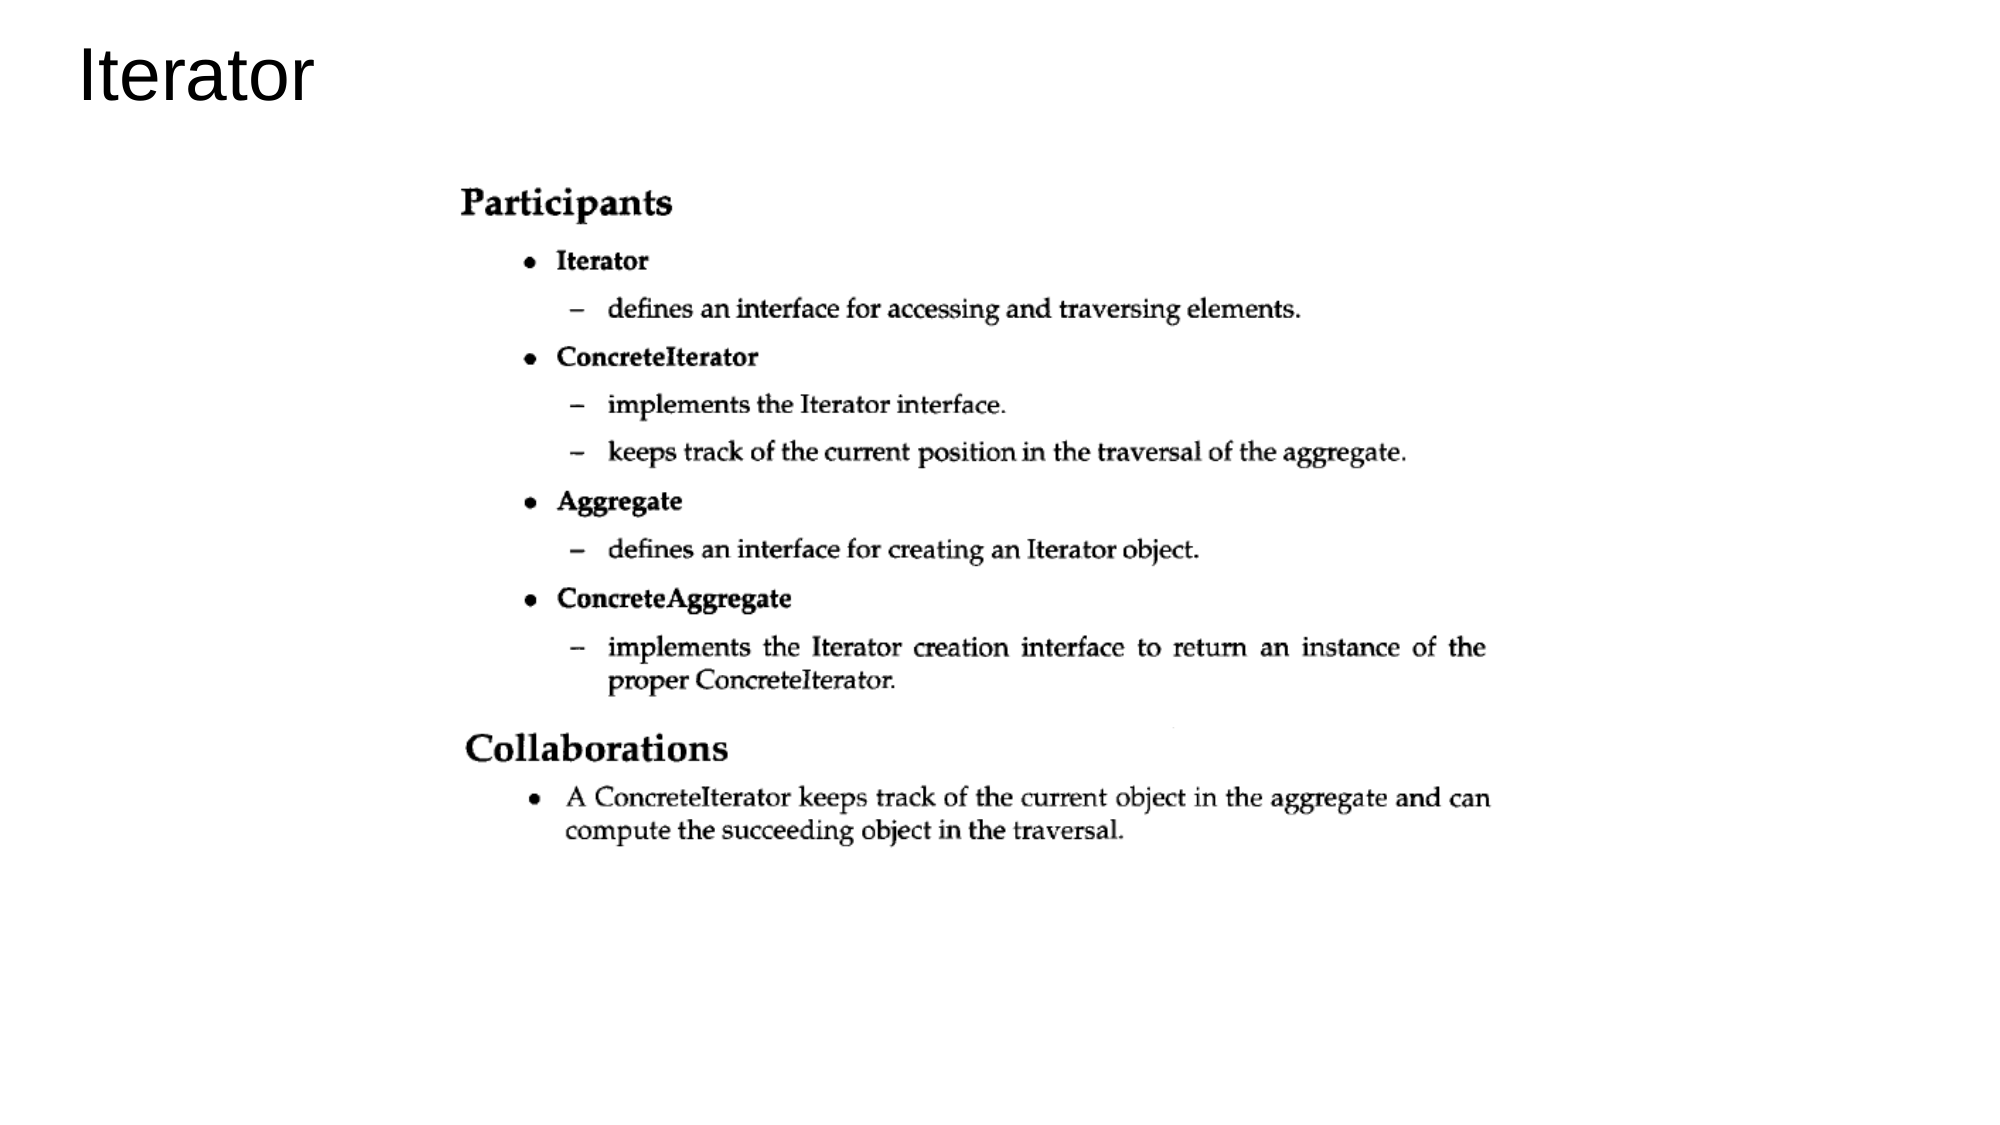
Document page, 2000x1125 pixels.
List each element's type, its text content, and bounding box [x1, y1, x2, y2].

text_box Iterator [77, 36, 346, 121]
picture [457, 727, 1516, 856]
picture [450, 179, 1513, 701]
